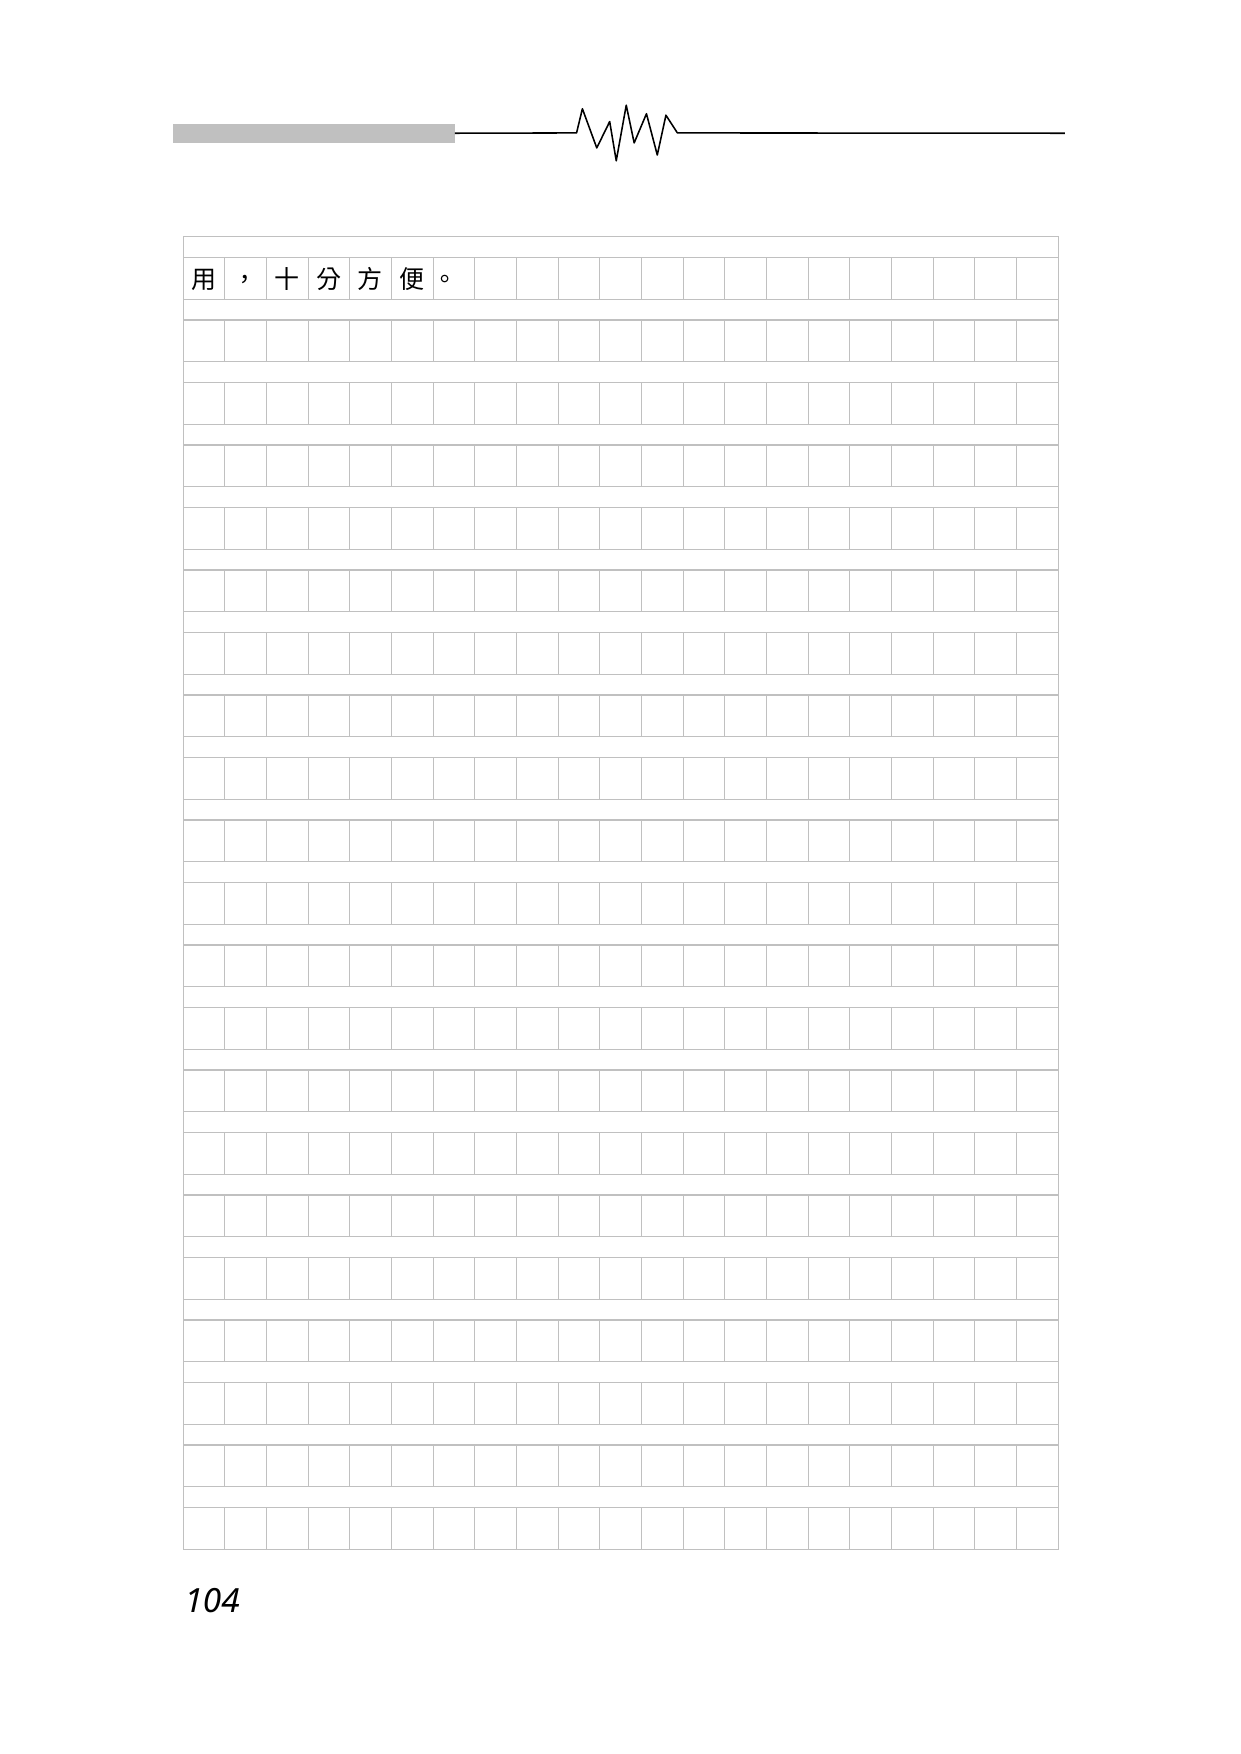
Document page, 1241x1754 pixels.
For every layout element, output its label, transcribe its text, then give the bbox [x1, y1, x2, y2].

text [934, 258, 974, 299]
text [1017, 258, 1058, 299]
text 十 [267, 258, 308, 299]
text [725, 258, 766, 299]
text [184, 237, 1058, 257]
text [600, 258, 641, 299]
text ， [225, 258, 266, 299]
text 。 [434, 258, 474, 299]
text [850, 258, 891, 299]
text [809, 258, 849, 299]
text [517, 258, 558, 299]
text [684, 258, 724, 299]
text [642, 258, 683, 299]
text 分 [309, 258, 349, 299]
text [975, 258, 1016, 299]
text 用 [184, 258, 224, 299]
text 便 [392, 258, 433, 299]
text [892, 258, 933, 299]
text 方 [350, 258, 391, 299]
text [767, 258, 808, 299]
text [559, 258, 599, 299]
text [475, 258, 516, 299]
